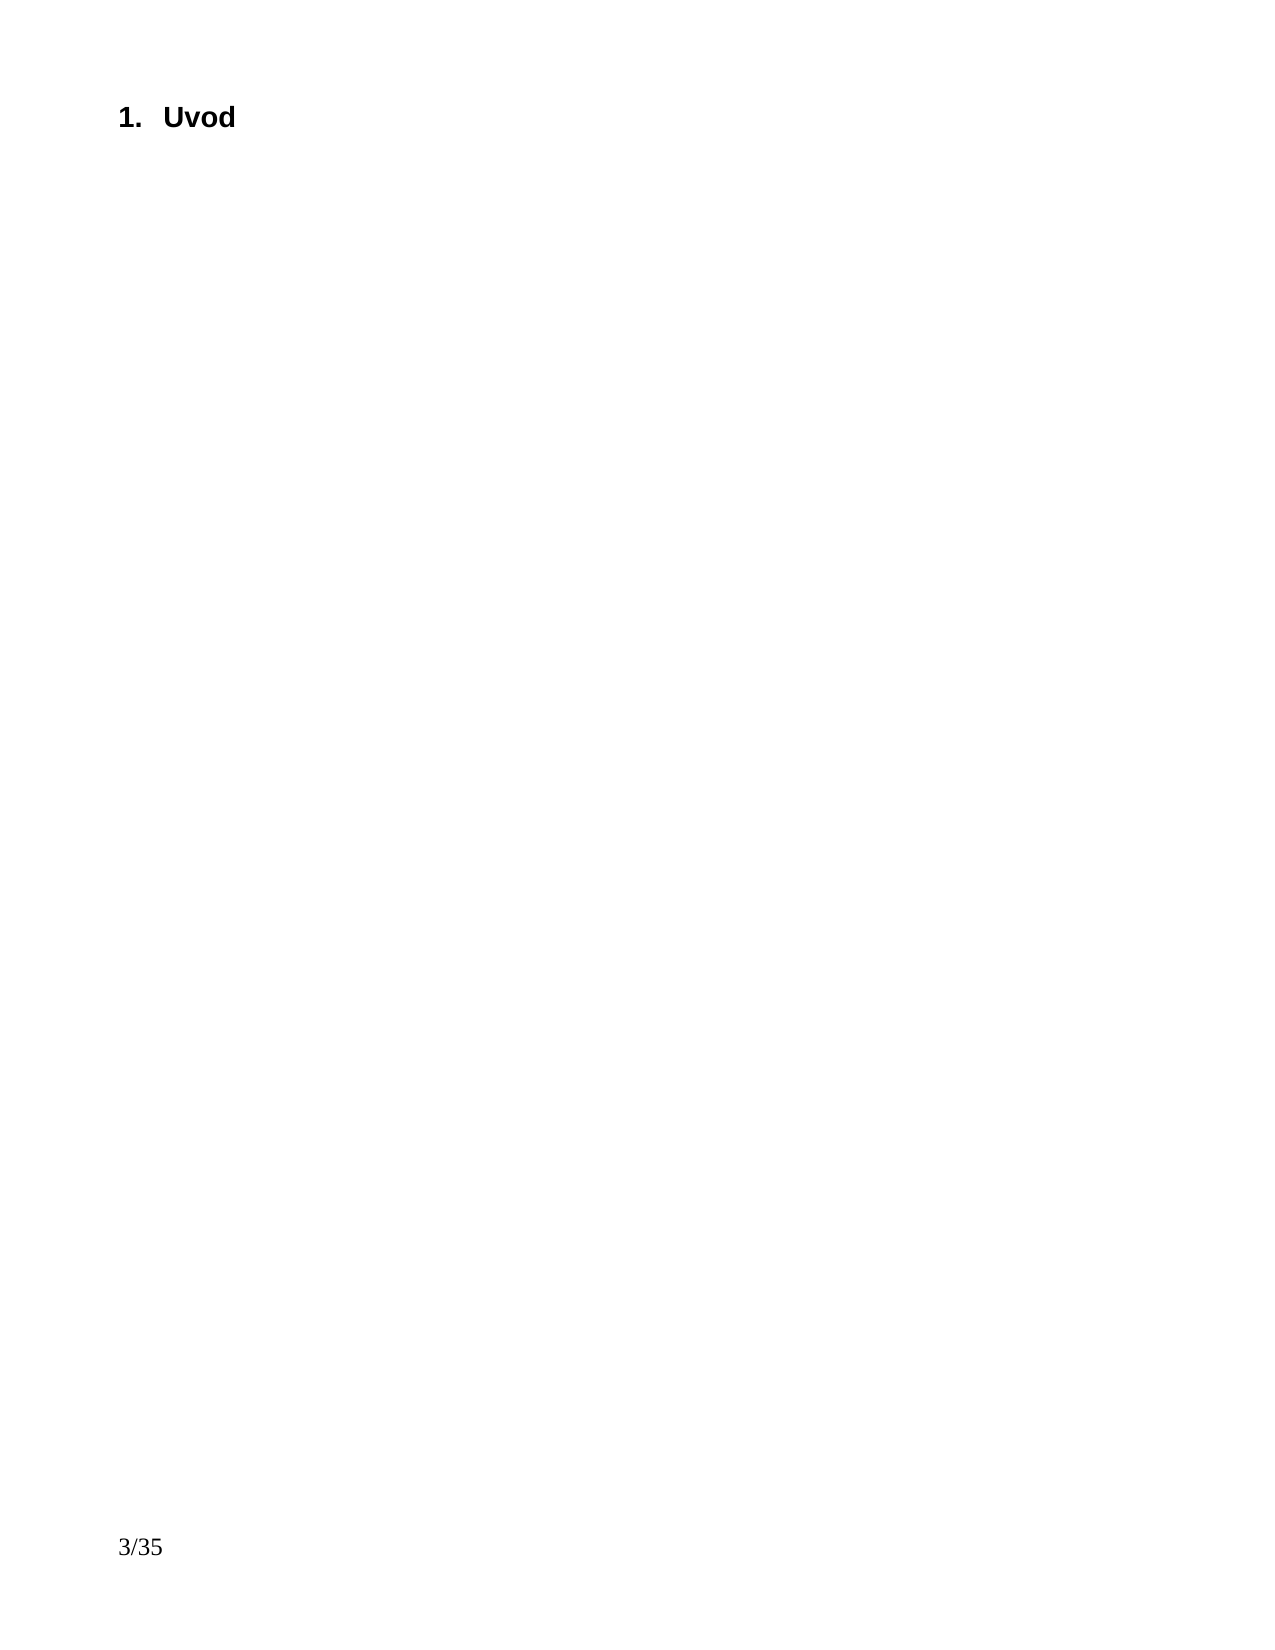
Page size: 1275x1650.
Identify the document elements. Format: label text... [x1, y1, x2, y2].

subtitle Uvod [118, 100, 1157, 133]
